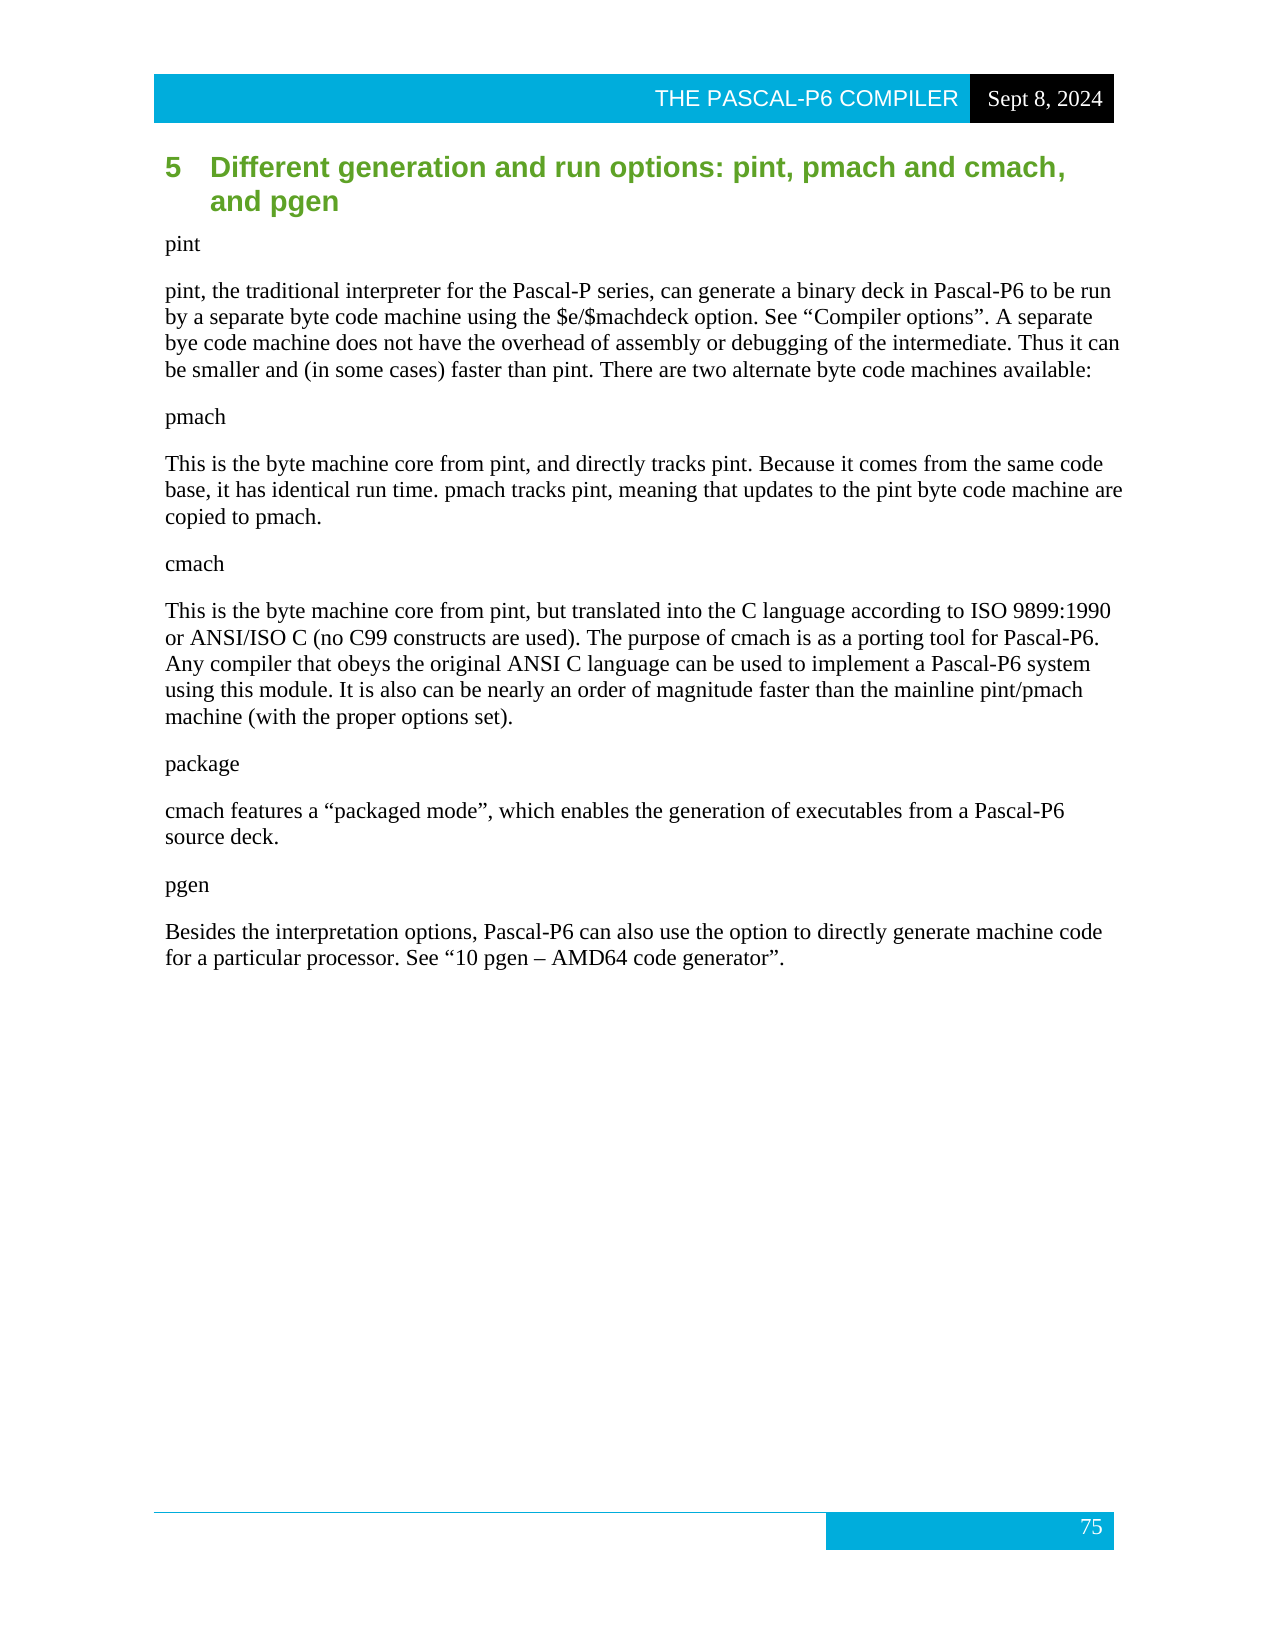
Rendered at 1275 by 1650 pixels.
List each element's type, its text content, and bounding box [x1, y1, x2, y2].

text cmach [165, 550, 1125, 576]
text pgen [165, 871, 1125, 897]
text pint, the traditional interpreter for the Pascal-P series, can generate a binary deck in Pascal-P6 to be run by a separate byte code machine using the $e/$machdeck option. See “Compiler options”. A separate bye code machine does not have the overhead of assembly or debugging of the intermediate. Thus it can be smaller and (in some cases) faster than pint. There are two alternate byte code machines available: [165, 277, 1125, 382]
text cmach features a “packaged mode”, which enables the generation of executables from a Pascal-P6 source deck. [165, 797, 1125, 850]
text This is the byte machine core from pint, and directly tracks pint. Because it comes from the same code base, it has identical run time. pmach tracks pint, meaning that updates to the pint byte code machine are copied to pmach. [165, 450, 1125, 529]
text pmach [165, 403, 1125, 429]
text This is the byte machine core from pint, but translated into the C language according to ISO 9899:1990 or ANSI/ISO C (no C99 constructs are used). The purpose of cmach is as a porting tool for Pascal-P6. Any compiler that obeys the original ANSI C language can be used to implement a Pascal-P6 system using this module. It is also can be nearly an order of magnitude faster than the mainline pint/pmach machine (with the proper options set). [165, 597, 1125, 729]
text Besides the interpretation options, Pascal-P6 can also use the option to directly generate machine code for a particular processor. See “9 pgen – AMD64 code generator”. [165, 918, 1125, 971]
text pint [165, 229, 1125, 256]
text package [165, 750, 1125, 776]
subtitle Different generation and run options: pint, pmach and cmach, and pgen [165, 150, 1125, 217]
